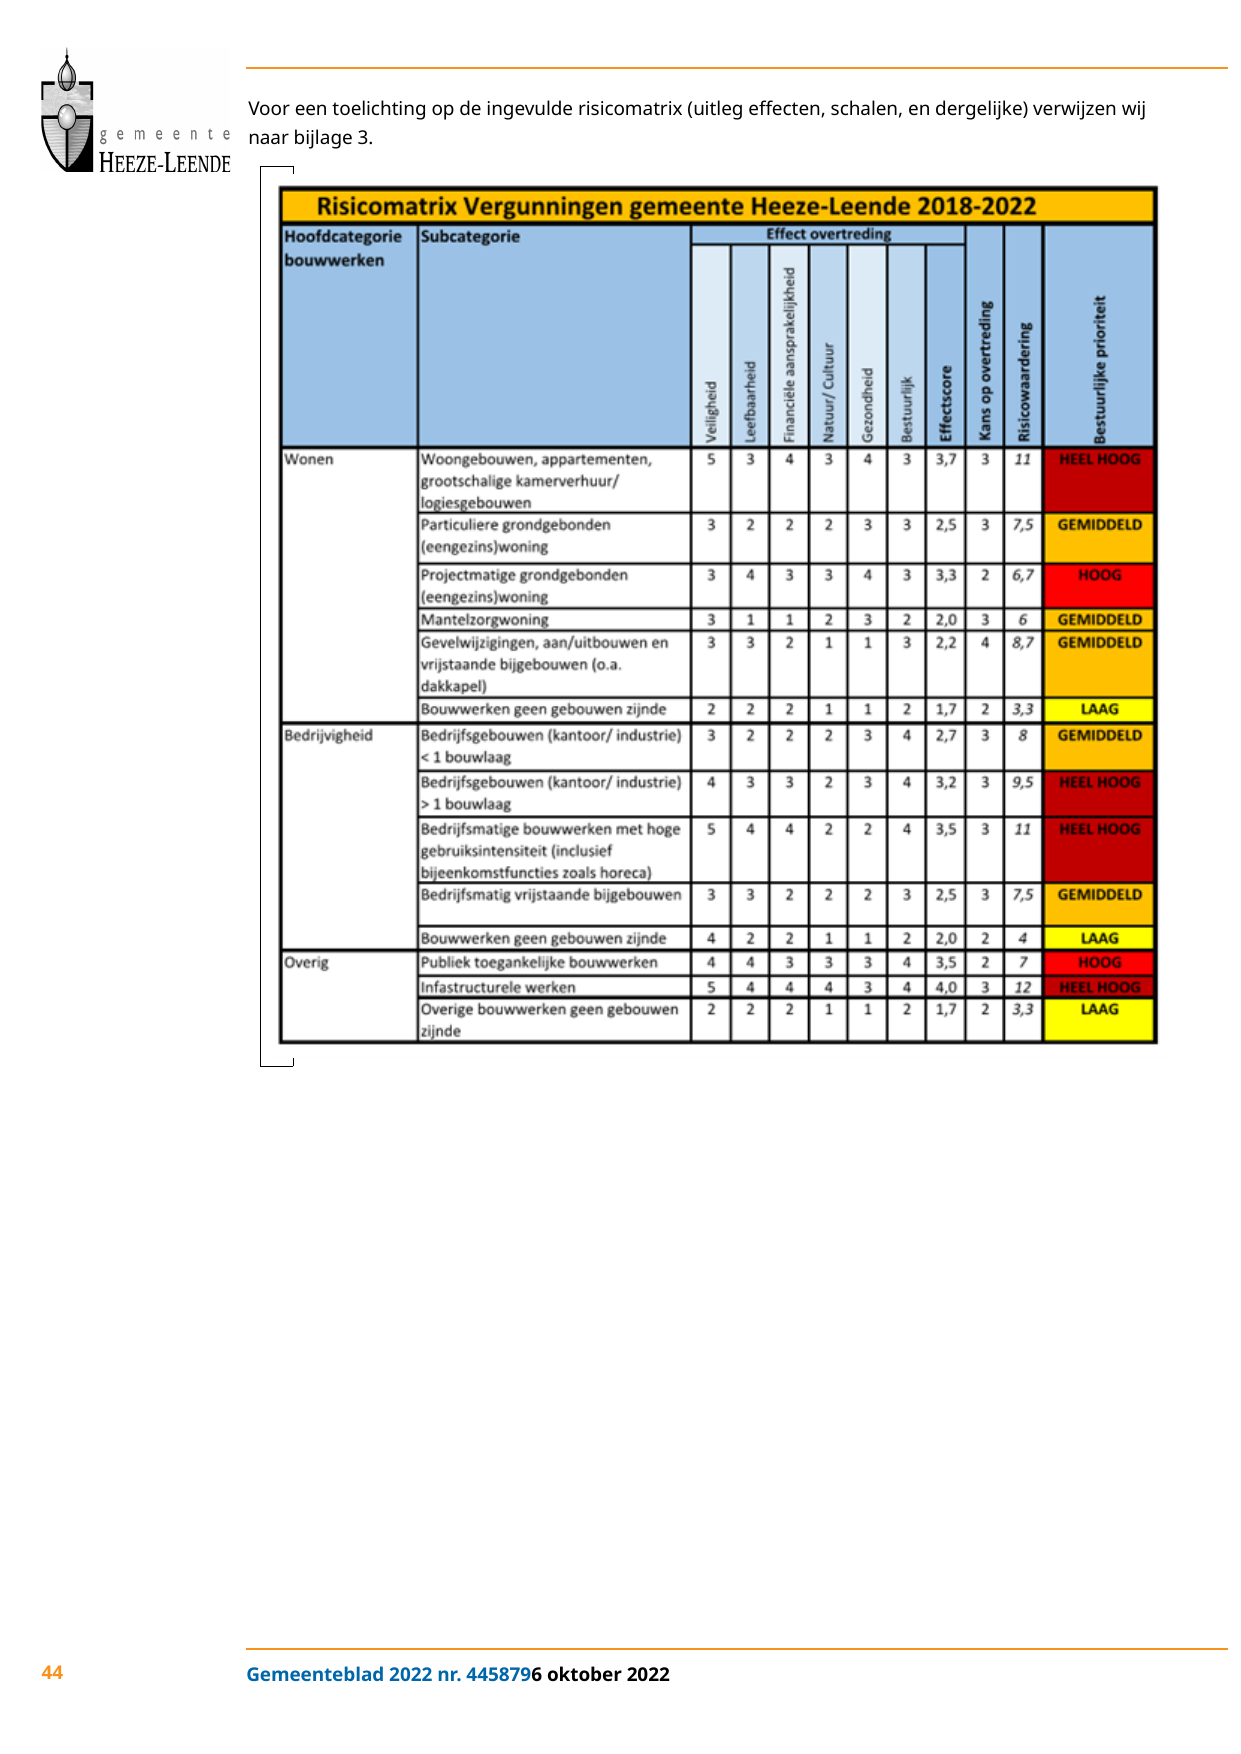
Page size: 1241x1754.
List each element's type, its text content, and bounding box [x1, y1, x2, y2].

picture [268, 174, 1173, 1058]
picture [41, 47, 231, 172]
text Voor een toelichting op de ingevulde risicomatrix (uitleg effecten, schalen, en dergelijke) verwijzen wij naar bijlage 3. [248, 95, 1152, 150]
